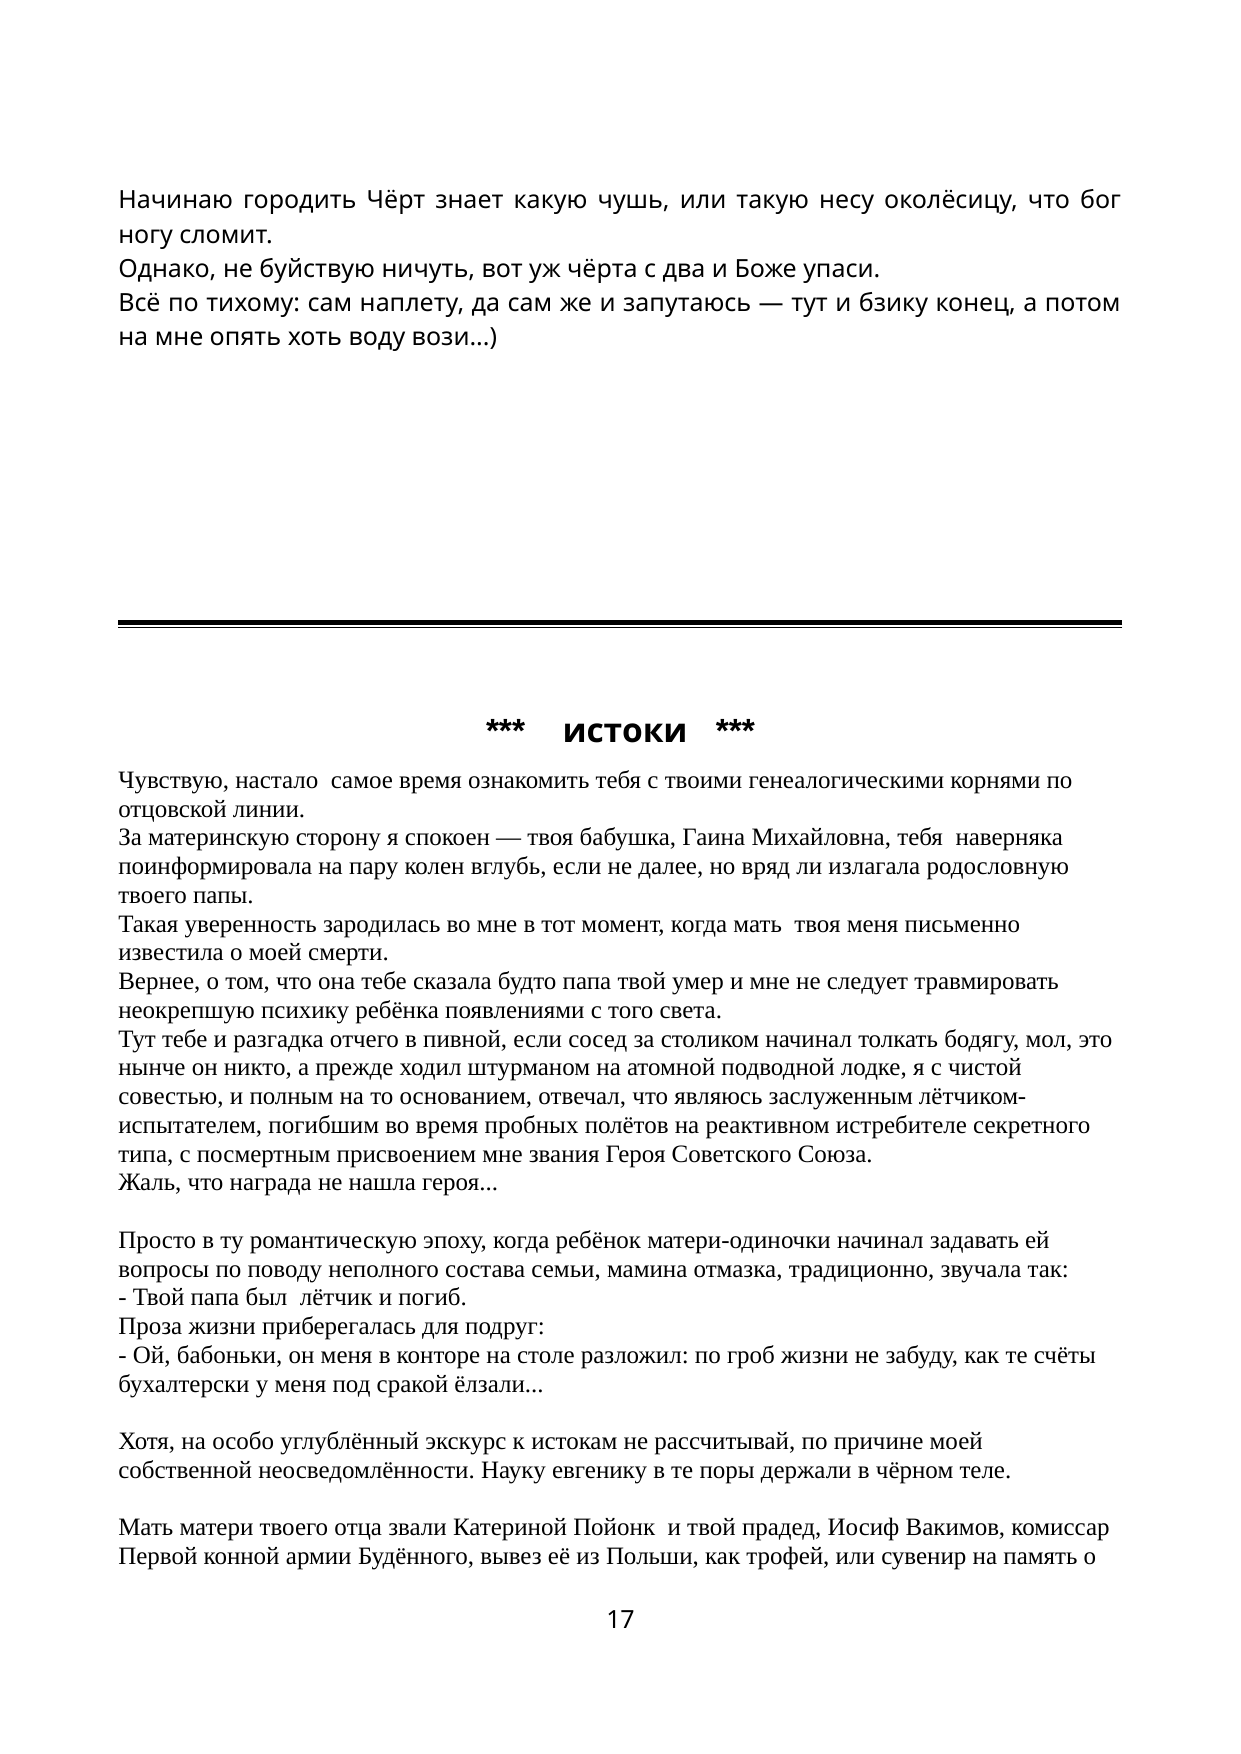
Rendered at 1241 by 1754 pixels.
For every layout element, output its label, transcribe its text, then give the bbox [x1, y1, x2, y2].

text Такая уверенность зародилась во мне в тот момент, когда мать твоя меня письменно известила о моей смерти. [118, 909, 1122, 966]
text Проза жизни приберегалась для подруг: [118, 1311, 1122, 1340]
text Вернее, о том, что она тебе сказала будто папа твой умер и мне не следует травмировать неокрепшую психику ребёнка появлениями с того света. [118, 966, 1122, 1024]
text - Твой папа был лётчик и погиб. [118, 1282, 1122, 1311]
text Начинаю городить Чёрт знает какую чушь, или такую несу околёсицу, что бог ногу сломит. [118, 182, 1122, 250]
text Чувствую, настало самое время ознакомить тебя с твоими генеалогическими корнями по отцовской линии. [118, 765, 1122, 822]
text Однако, не буйствую ничуть, вот уж чёрта с два и Боже упаси. [118, 250, 1122, 284]
text За материнскую сторону я спокоен — твоя бабушка, Гаина Михайловна, тебя наверняка поинформировала на пару колен вглубь, если не далее, но вряд ли излагала родословную твоего папы. [118, 822, 1122, 909]
text - Ой, бабоньки, он меня в конторе на столе разложил: по гроб жизни не забуду, как те счёты бухалтерски у меня под сракой ёлзали... [118, 1340, 1122, 1397]
text Мать матери твоего отца звали Катериной Пойонк и твой прадед, Иосиф Вакимов, комиссар Первой конной армии Будённого, вывез её из Польши, как трофей, или сувенир на память о [118, 1512, 1122, 1570]
text Всё по тихому: сам наплету, да сам же и запутаюсь — тут и бзику конец, а потом на мне опять хоть воду вози...) [118, 284, 1122, 352]
text Хотя, на особо углублённый экскурс к истокам не рассчитывай, по причине моей собственной неосведомлённости. Науку евгенику в те поры держали в чёрном теле. [118, 1426, 1122, 1484]
text Тут тебе и разгадка отчего в пивной, если сосед за столиком начинал толкать бодягу, мол, это нынче он никто, а прежде ходил штурманом на атомной подводной лодке, я с чистой совестью, и полным на то основанием, отвечал, что являюсь заслуженным лётчиком-испытателем, погибшим во время пробных полётов на реактивном истребителе секретного типа, с посмертным присвоением мне звания Героя Советского Союза. [118, 1024, 1122, 1167]
subtitle *** истоки *** [118, 707, 1122, 752]
text Жаль, что награда не нашла героя... [118, 1167, 1122, 1196]
text Просто в ту романтическую эпоху, когда ребёнок матери-одиночки начинал задавать ей вопросы по поводу неполного состава семьи, мамина отмазка, традиционно, звучала так: [118, 1225, 1122, 1282]
